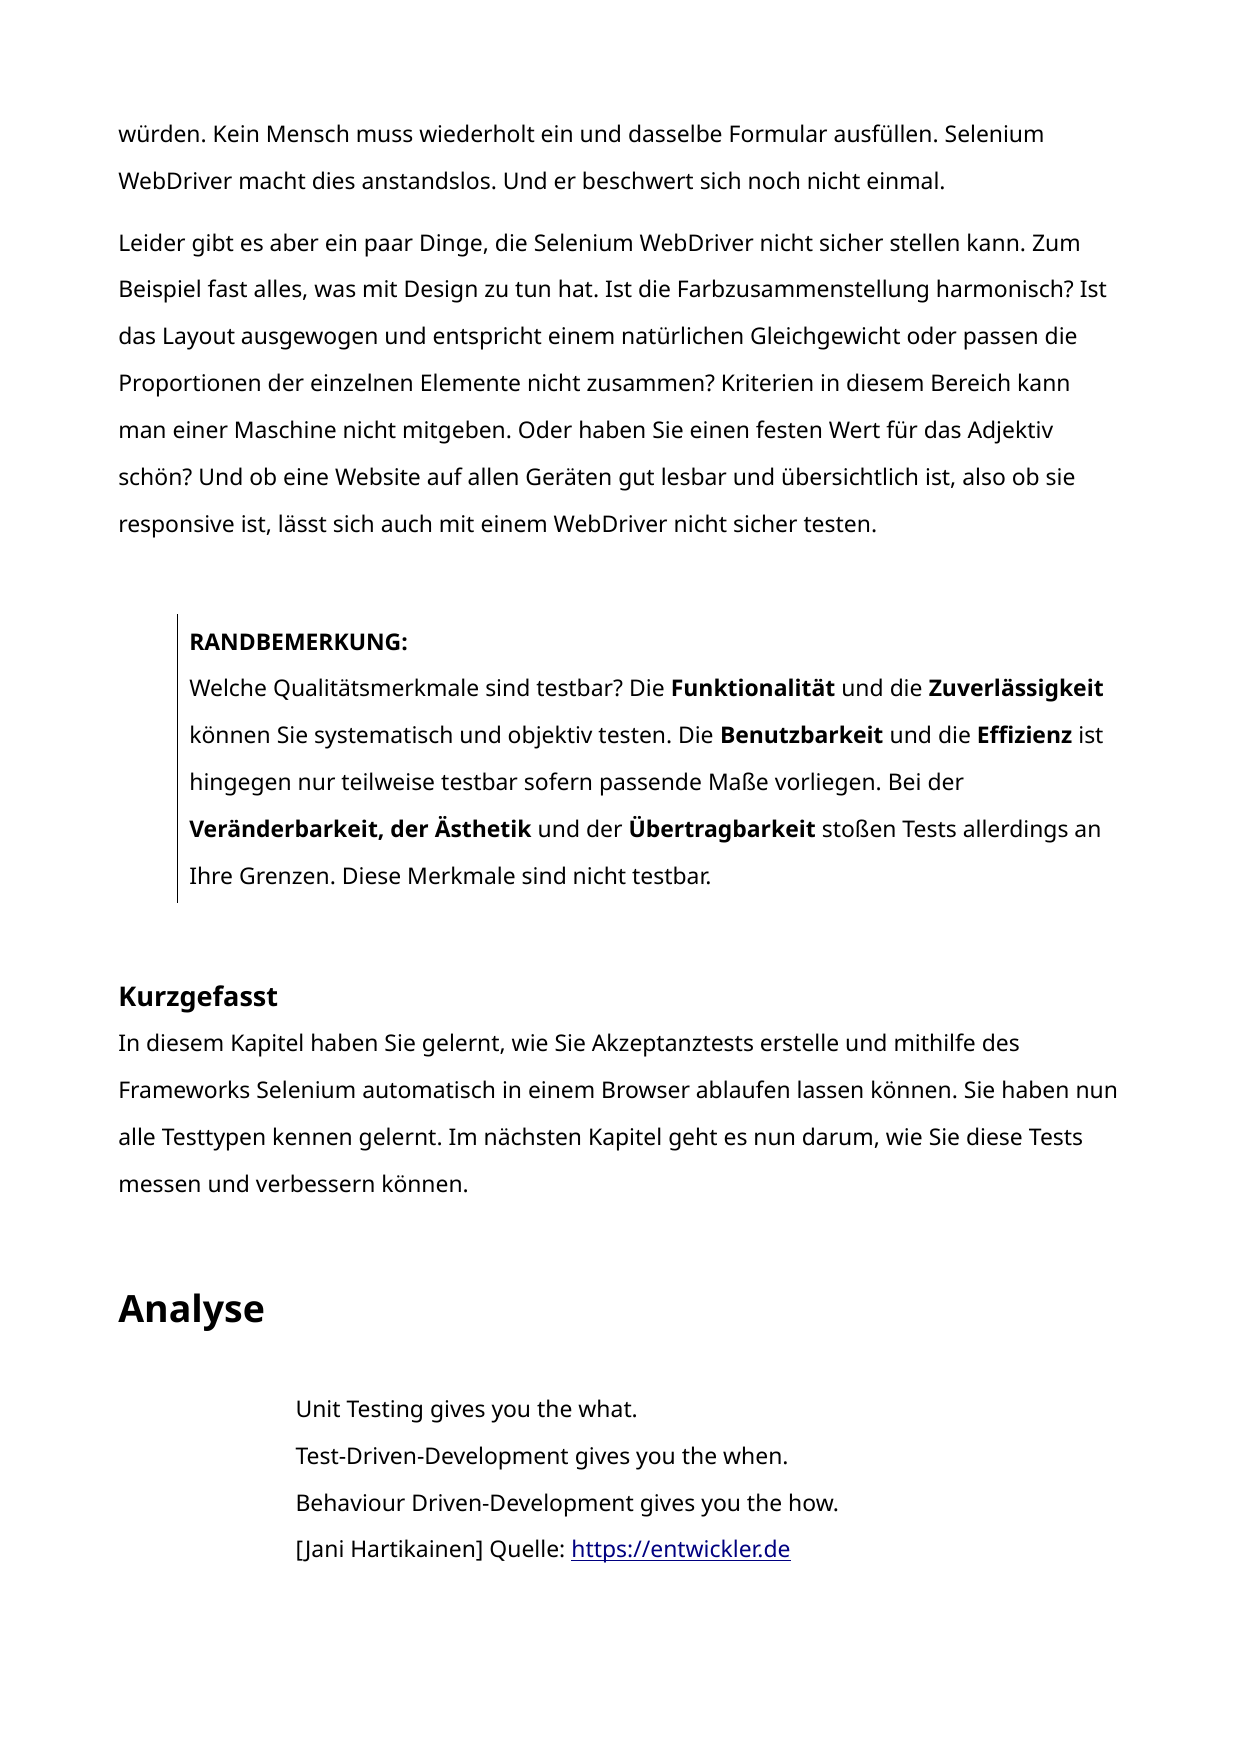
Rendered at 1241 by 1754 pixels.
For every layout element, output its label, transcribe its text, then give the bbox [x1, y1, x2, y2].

text würden. Kein Mensch muss wiederholt ein und dasselbe Formular ausfüllen. Selenium WebDriver macht dies anstandslos. Und er beschwert sich noch nicht einmal. [118, 118, 1122, 196]
subtitle Analyse [118, 1283, 1122, 1334]
text RANDBEMERKUNG: Welche Qualitätsmerkmale sind testbar? Die Funktionalität und die Zuverlässigkeit können Sie systematisch und objektiv testen. Die Benutzbarkeit und die Effizienz ist hingegen nur teilweise testbar sofern passende Maße vorliegen. Bei der Veränderbarkeit, der Ästhetik und der Übertragbarkeit stoßen Tests allerdings an Ihre Grenzen. Diese Merkmale sind nicht testbar. [178, 614, 1122, 903]
text In diesem Kapitel haben Sie gelernt, wie Sie Akzeptanztests erstelle und mithilfe des Frameworks Selenium automatisch in einem Browser ablaufen lassen können. Sie haben nun alle Testtypen kennen gelernt. Im nächsten Kapitel geht es nun darum, wie Sie diese Tests messen und verbessern können. [118, 1027, 1122, 1199]
text Leider gibt es aber ein paar Dinge, die Selenium WebDriver nicht sicher stellen kann. Zum Beispiel fast alles, was mit Design zu tun hat. Ist die Farbzusammenstellung harmonisch? Ist das Layout ausgewogen und entspricht einem natürlichen Gleichgewicht oder passen die Proportionen der einzelnen Elemente nicht zusammen? Kriterien in diesem Bereich kann man einer Maschine nicht mitgeben. Oder haben Sie einen festen Wert für das Adjektiv schön? Und ob eine Website auf allen Geräten gut lesbar und übersichtlich ist, also ob sie responsive ist, lässt sich auch mit einem WebDriver nicht sicher testen. [118, 226, 1122, 539]
subtitle Kurzgefasst [118, 977, 1122, 1014]
text Unit Testing gives you the what. Test-Driven-Development gives you the when. Behaviour Driven-Development gives you the how. [Jani Hartikainen] Quelle: https://entwickler.de [295, 1393, 1122, 1565]
